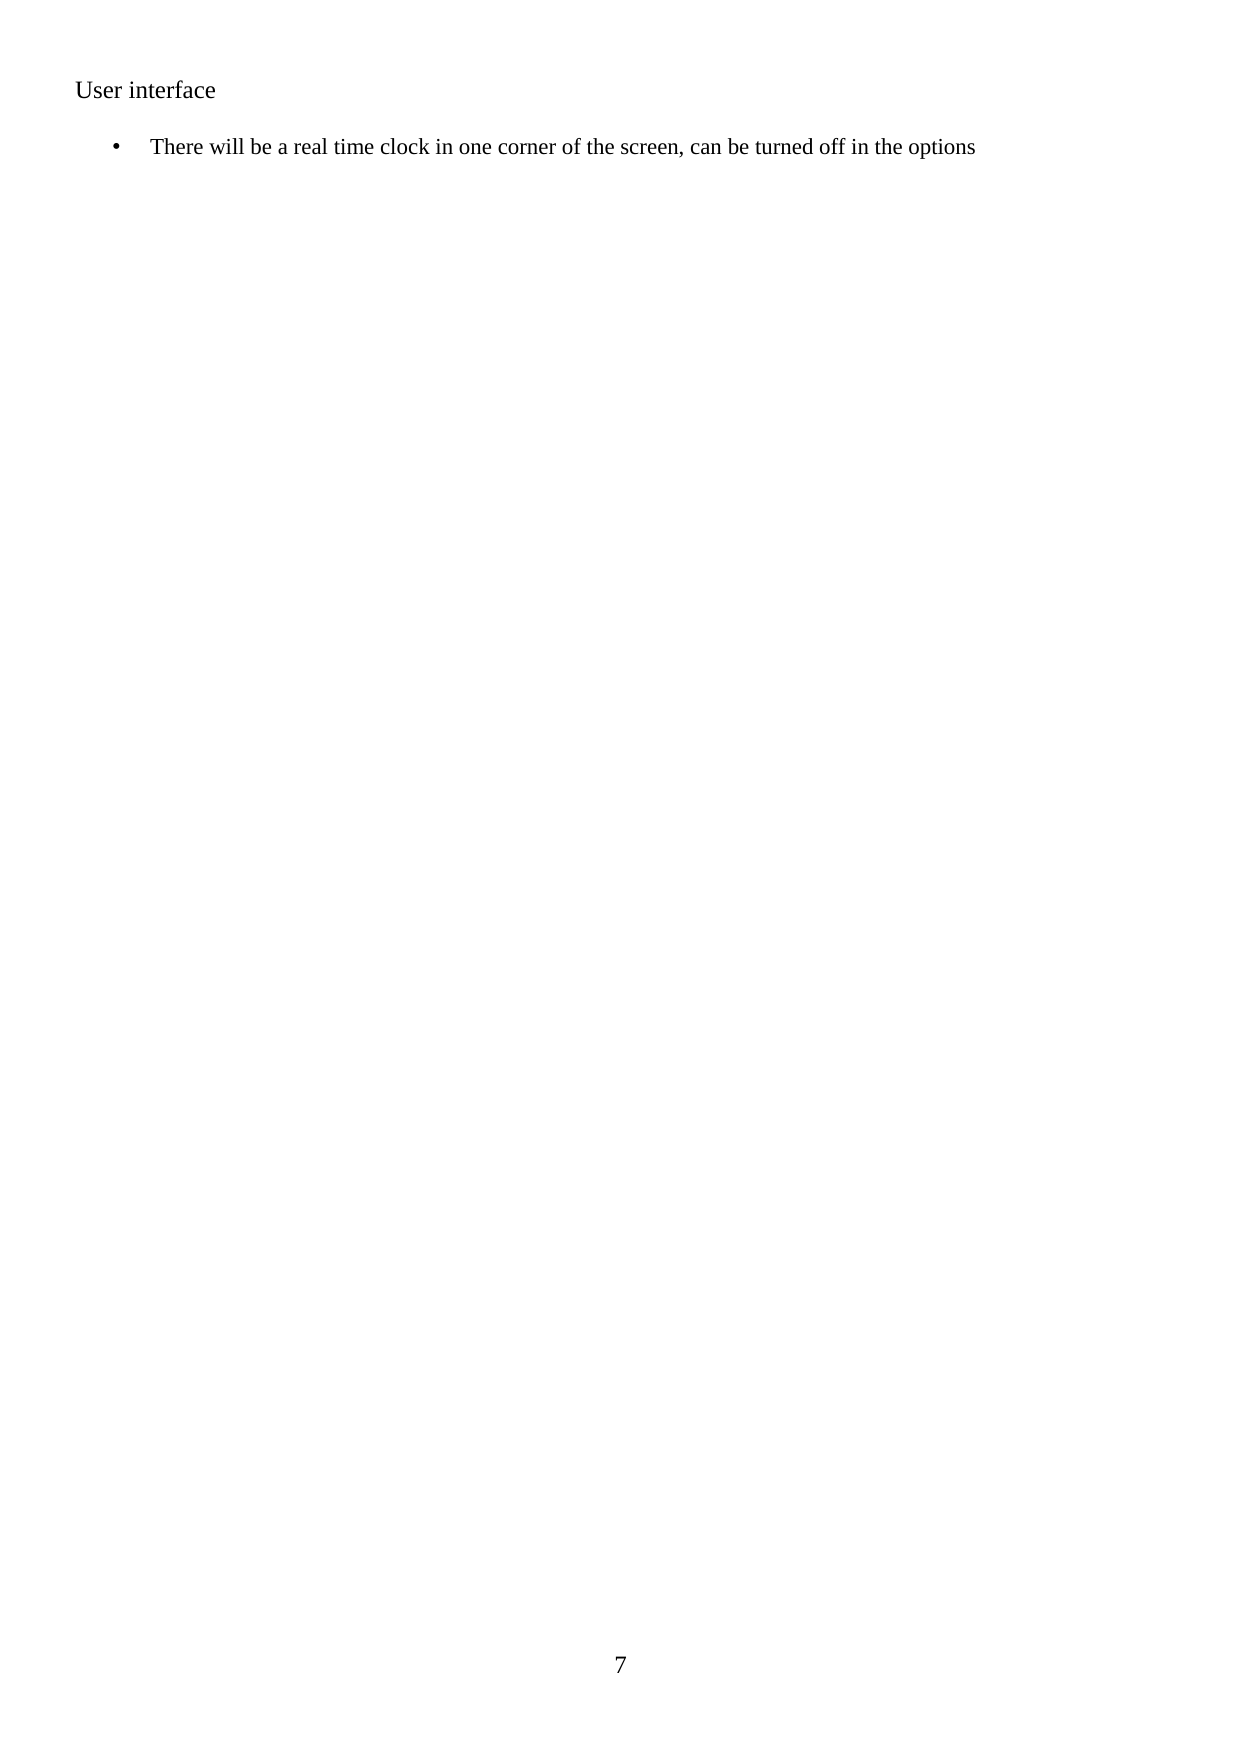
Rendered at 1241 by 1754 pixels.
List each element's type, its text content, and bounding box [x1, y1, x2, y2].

list There will be a real time clock in one corner of the screen, can be turned off in the options [112, 133, 1166, 159]
